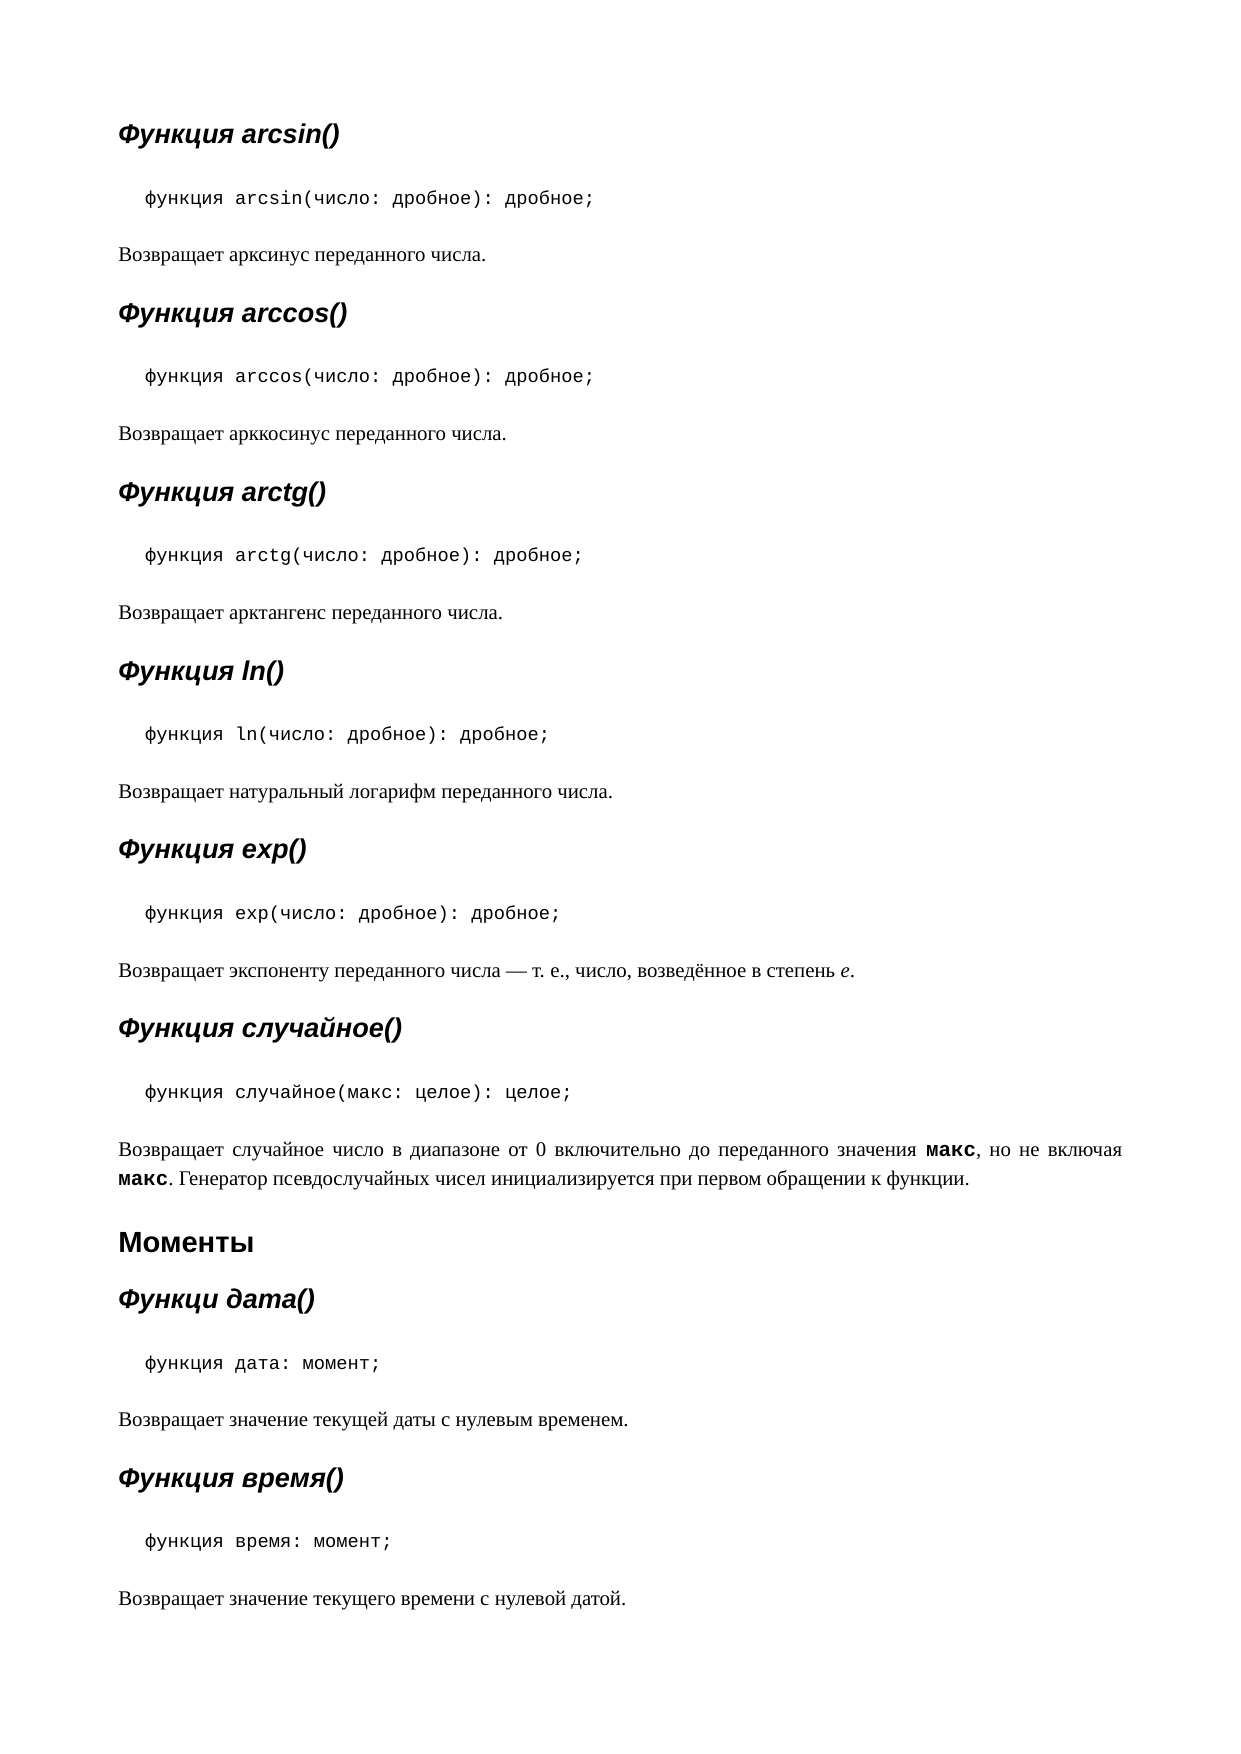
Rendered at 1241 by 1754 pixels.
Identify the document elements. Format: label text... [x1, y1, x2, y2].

subtitle Функци дата() [118, 1283, 1122, 1314]
subtitle Функция arcsin() [118, 118, 1122, 149]
text функция exp(число: дробное): дробное; [136, 895, 1104, 934]
subtitle Функция arctg() [118, 476, 1122, 507]
text функция время: момент; [136, 1523, 1104, 1562]
text функция ln(число: дробное): дробное; [136, 716, 1104, 755]
text функция случайное(макс: целое): целое; [136, 1074, 1104, 1113]
text Возвращает арктангенс переданного числа. [118, 600, 1122, 624]
subtitle Функция ln() [118, 655, 1122, 686]
text Возвращает значение текущего времени с нулевой датой. [118, 1586, 1122, 1610]
text функция arcsin(число: дробное): дробное; [136, 179, 1104, 218]
text Возвращает натуральный логарифм переданного числа. [118, 779, 1122, 803]
subtitle Функция время() [118, 1462, 1122, 1493]
subtitle Функция случайное() [118, 1012, 1122, 1044]
text Возвращает случайное число в диапазоне от 0 включительно до переданного значения макс, но не включая макс. Генератор псевдослучайных чисел инициализируется при первом обращении к функции. [118, 1137, 1122, 1192]
text Возвращает значение текущей даты с нулевым временем. [118, 1407, 1122, 1431]
subtitle Моменты [118, 1224, 1122, 1258]
text функция arccos(число: дробное): дробное; [136, 358, 1104, 397]
subtitle Функция exp() [118, 833, 1122, 865]
text Возвращает арккосинус переданного числа. [118, 421, 1122, 445]
text Возвращает экспоненту переданного числа — т. е., число, возведённое в степень e. [118, 958, 1122, 982]
subtitle Функция arccos() [118, 297, 1122, 328]
text функция дата: момент; [136, 1344, 1104, 1383]
text функция arctg(число: дробное): дробное; [136, 537, 1104, 576]
text Возвращает арксинус переданного числа. [118, 242, 1122, 266]
